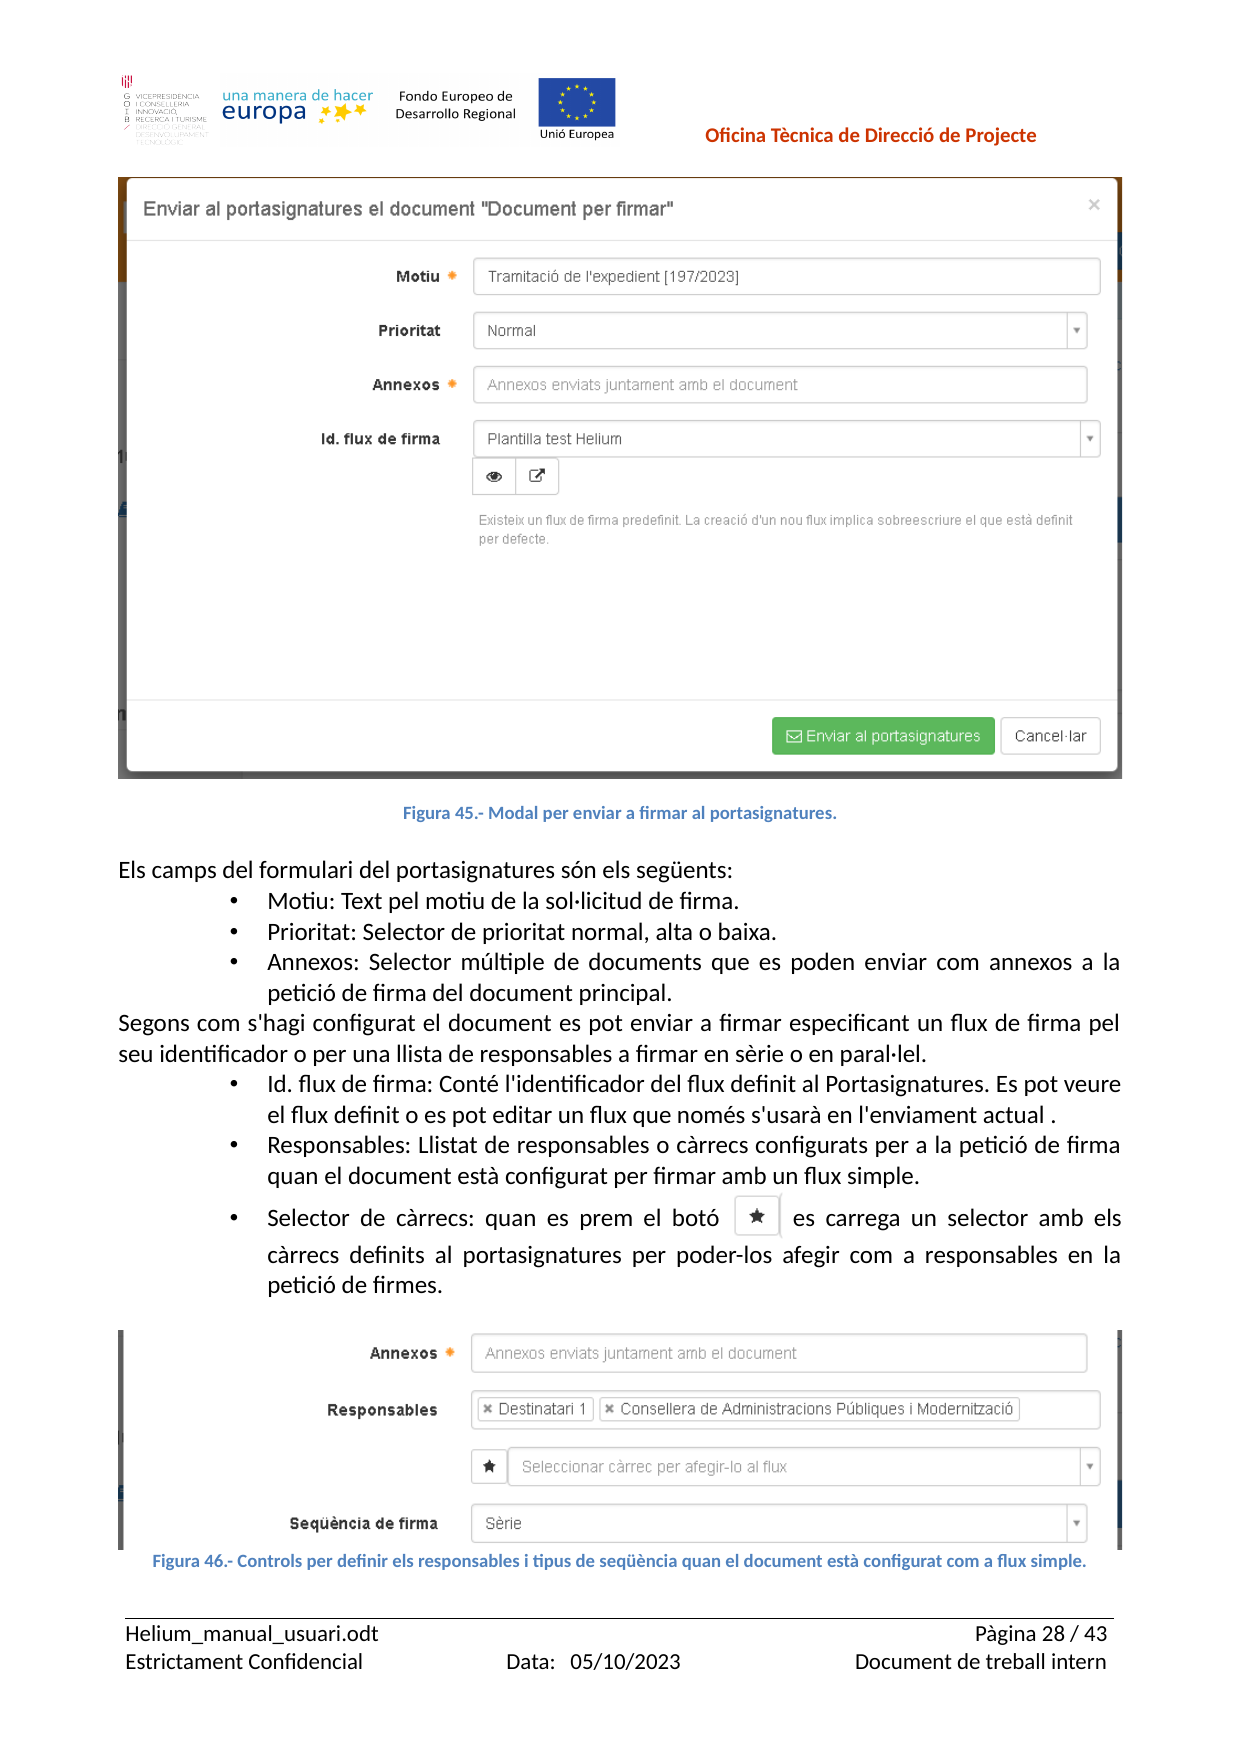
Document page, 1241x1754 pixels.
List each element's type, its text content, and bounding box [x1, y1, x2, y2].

text Figura 45.- Modal per enviar a firmar al portasignatures. [118, 801, 1122, 824]
text Els camps del formulari del portasignatures són els següents: [118, 854, 1122, 885]
picture [118, 1330, 1123, 1550]
picture [118, 177, 1123, 779]
list Responsables: Llistat de responsables o càrrecs configurats per a la petició de firma quan el document està configurat per firmar amb un flux simple. [229, 1129, 1122, 1190]
list Selector de càrrecs: quan es prem el botó es carrega un selector amb els càrrecs definits al portasignatures per poder-los afegir com a responsables en la petició de firmes. [229, 1190, 1122, 1300]
list Motiu: Text pel motiu de la sol·licitud de firma. [229, 885, 1122, 916]
text Figura 46.- Controls per definir els responsables i tipus de seqüència quan el document està configurat com a flux simple. [118, 1550, 1122, 1572]
list Id. flux de firma: Conté l'identificador del flux definit al Portasignatures. Es pot veure el flux definit o es pot editar un flux que només s'usarà en l'enviament actual . [229, 1068, 1122, 1129]
picture [118, 73, 213, 147]
picture [730, 1190, 783, 1239]
text Segons com s'hagi configurat el document es pot enviar a firmar especificant un flux de firma pel seu identificador o per una llista de responsables a firmar en sèrie o en paral·lel. [118, 1007, 1122, 1068]
list Prioritat: Selector de prioritat normal, alta o baixa. [229, 916, 1122, 946]
list Annexos: Selector múltiple de documents que es poden enviar com annexos a la petició de firma del document principal. [229, 946, 1122, 1007]
picture [219, 73, 621, 147]
